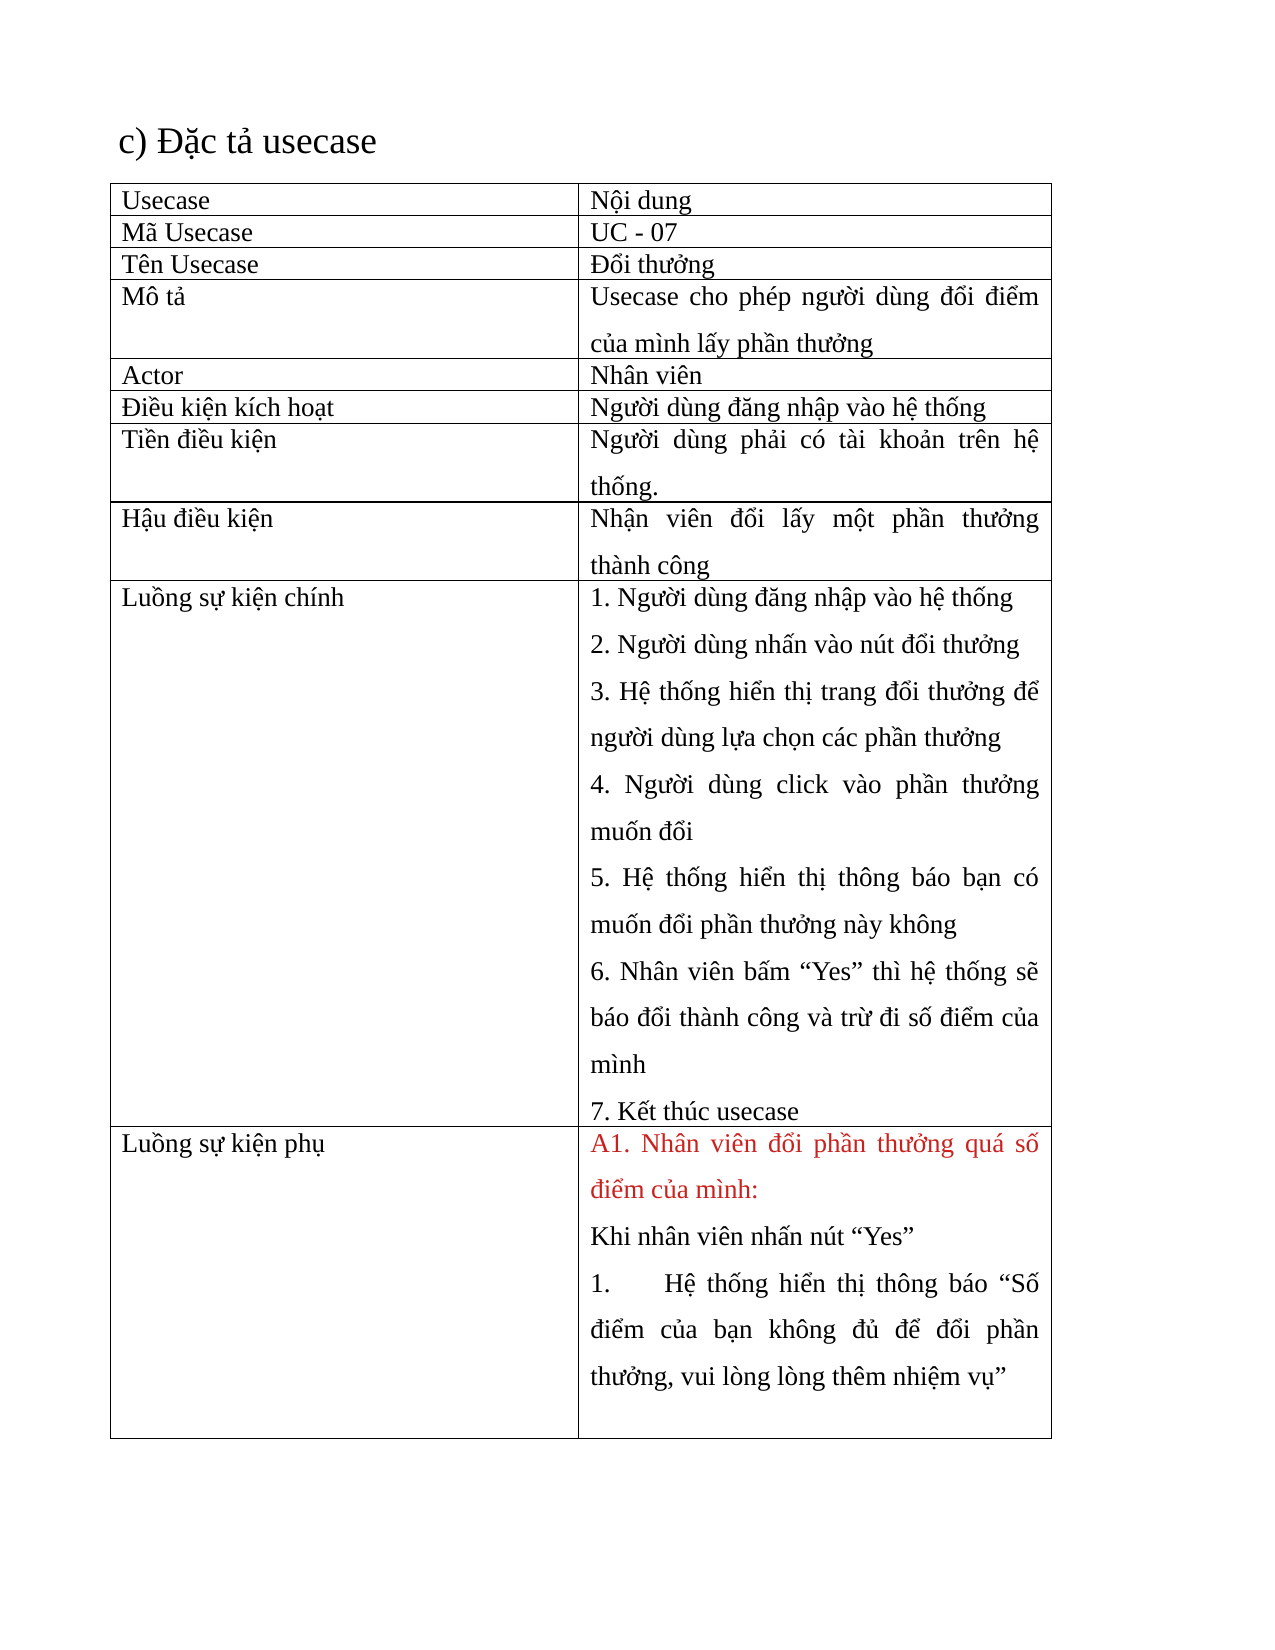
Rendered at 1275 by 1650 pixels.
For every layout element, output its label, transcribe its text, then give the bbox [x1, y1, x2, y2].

table_cell Tên Usecase [111, 248, 578, 279]
table_cell Người dùng đăng nhập vào hệ thống [579, 391, 1051, 423]
table_cell Mã Usecase [111, 216, 578, 247]
table_cell Điều kiện kích hoạt [111, 391, 578, 423]
table_cell Nhận viên đổi lấy một phần thưởng thành công [579, 503, 1051, 580]
table_cell Tiền điều kiện [111, 424, 578, 501]
table_cell UC - 07 [579, 216, 1051, 247]
table_cell A1. Nhân viên đổi phần thưởng quá số điểm của mình: Khi nhân viên nhấn nút “Yes” Hệ thống hiển thị thông báo “Số điểm của bạn không đủ để đổi phần thưởng, vui lòng lòng thêm nhiệm vụ” [579, 1127, 1051, 1438]
text c) Đặc tả usecase [118, 118, 1157, 161]
table_cell 1. Người dùng đăng nhập vào hệ thống 2. Người dùng nhấn vào nút đổi thưởng 3. Hệ thống hiển thị trang đổi thưởng để người dùng lựa chọn các phần thưởng 4. Người dùng click vào phần thưởng muốn đổi 5. Hệ thống hiển thị thông báo bạn có muốn đổi phần thưởng này không 6. Nhân viên bấm “Yes” thì hệ thống sẽ báo đổi thành công và trừ đi số điểm của mình 7. Kết thúc usecase [579, 581, 1051, 1126]
table_cell Người dùng phải có tài khoản trên hệ thống. [579, 424, 1051, 501]
table_cell Usecase cho phép người dùng đổi điểm của mình lấy phần thưởng [579, 280, 1051, 358]
table_cell Luồng sự kiện chính [111, 581, 578, 1126]
table_cell Actor [111, 359, 578, 390]
table_cell Mô tả [111, 280, 578, 358]
table_cell Hậu điều kiện [111, 503, 578, 580]
table_header Usecase [111, 184, 578, 215]
table_cell Luồng sự kiện phụ [111, 1127, 578, 1438]
table_cell Đổi thưởng [579, 248, 1051, 279]
table_header Nội dung [579, 184, 1051, 215]
table_cell Nhân viên [579, 359, 1051, 390]
